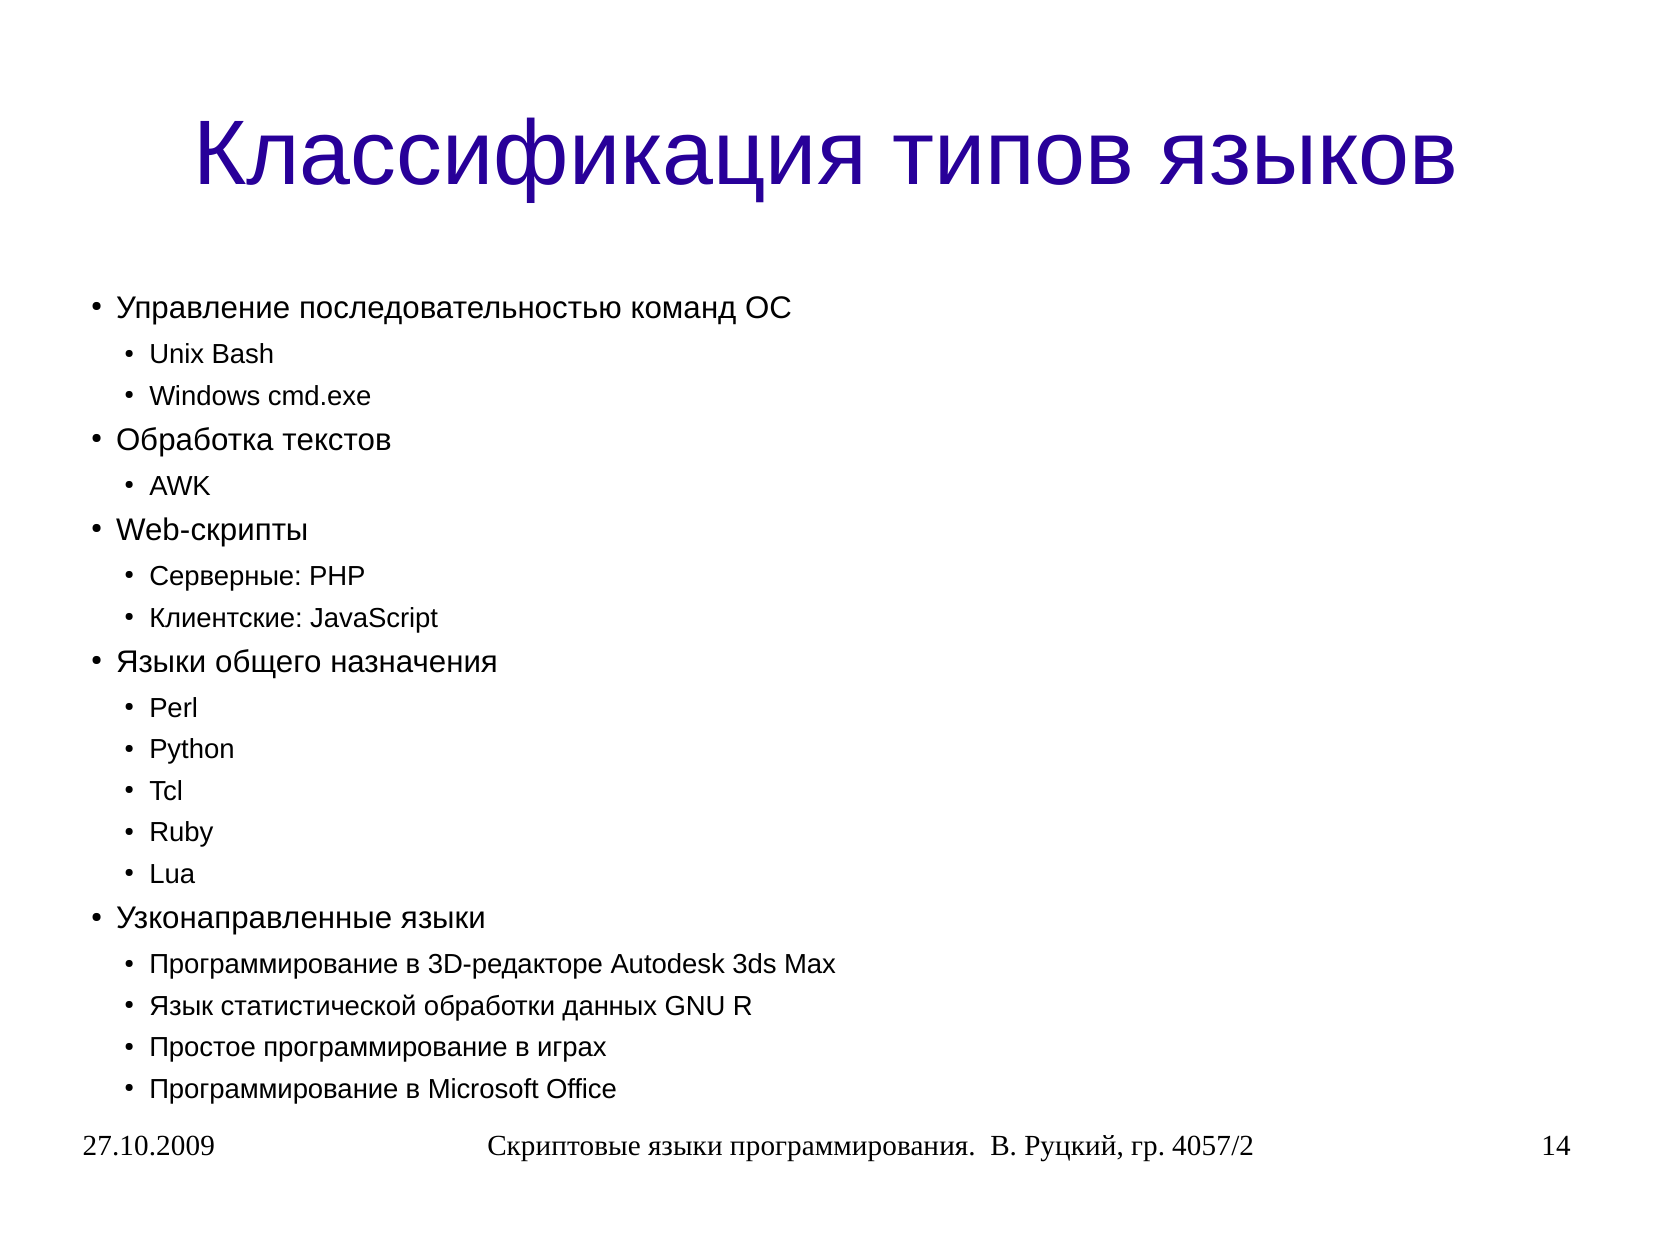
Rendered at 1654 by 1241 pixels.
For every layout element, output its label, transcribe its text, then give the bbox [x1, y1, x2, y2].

title Классификация типов языков [82, 49, 1571, 257]
list Управление последовательностью команд ОС Unix Bash Windows cmd.exe Обработка текстов AWK Web-скрипты Серверные: PHP Клиентские: JavaScript Языки общего назначения Perl Python Tcl Ruby Lua Узконаправленные языки Программирование в 3D-редакторе Autodesk 3ds Max Язык статистической обработки данных GNU R Простое программирование в играх Программирование в Microsoft Office [82, 290, 1571, 1109]
